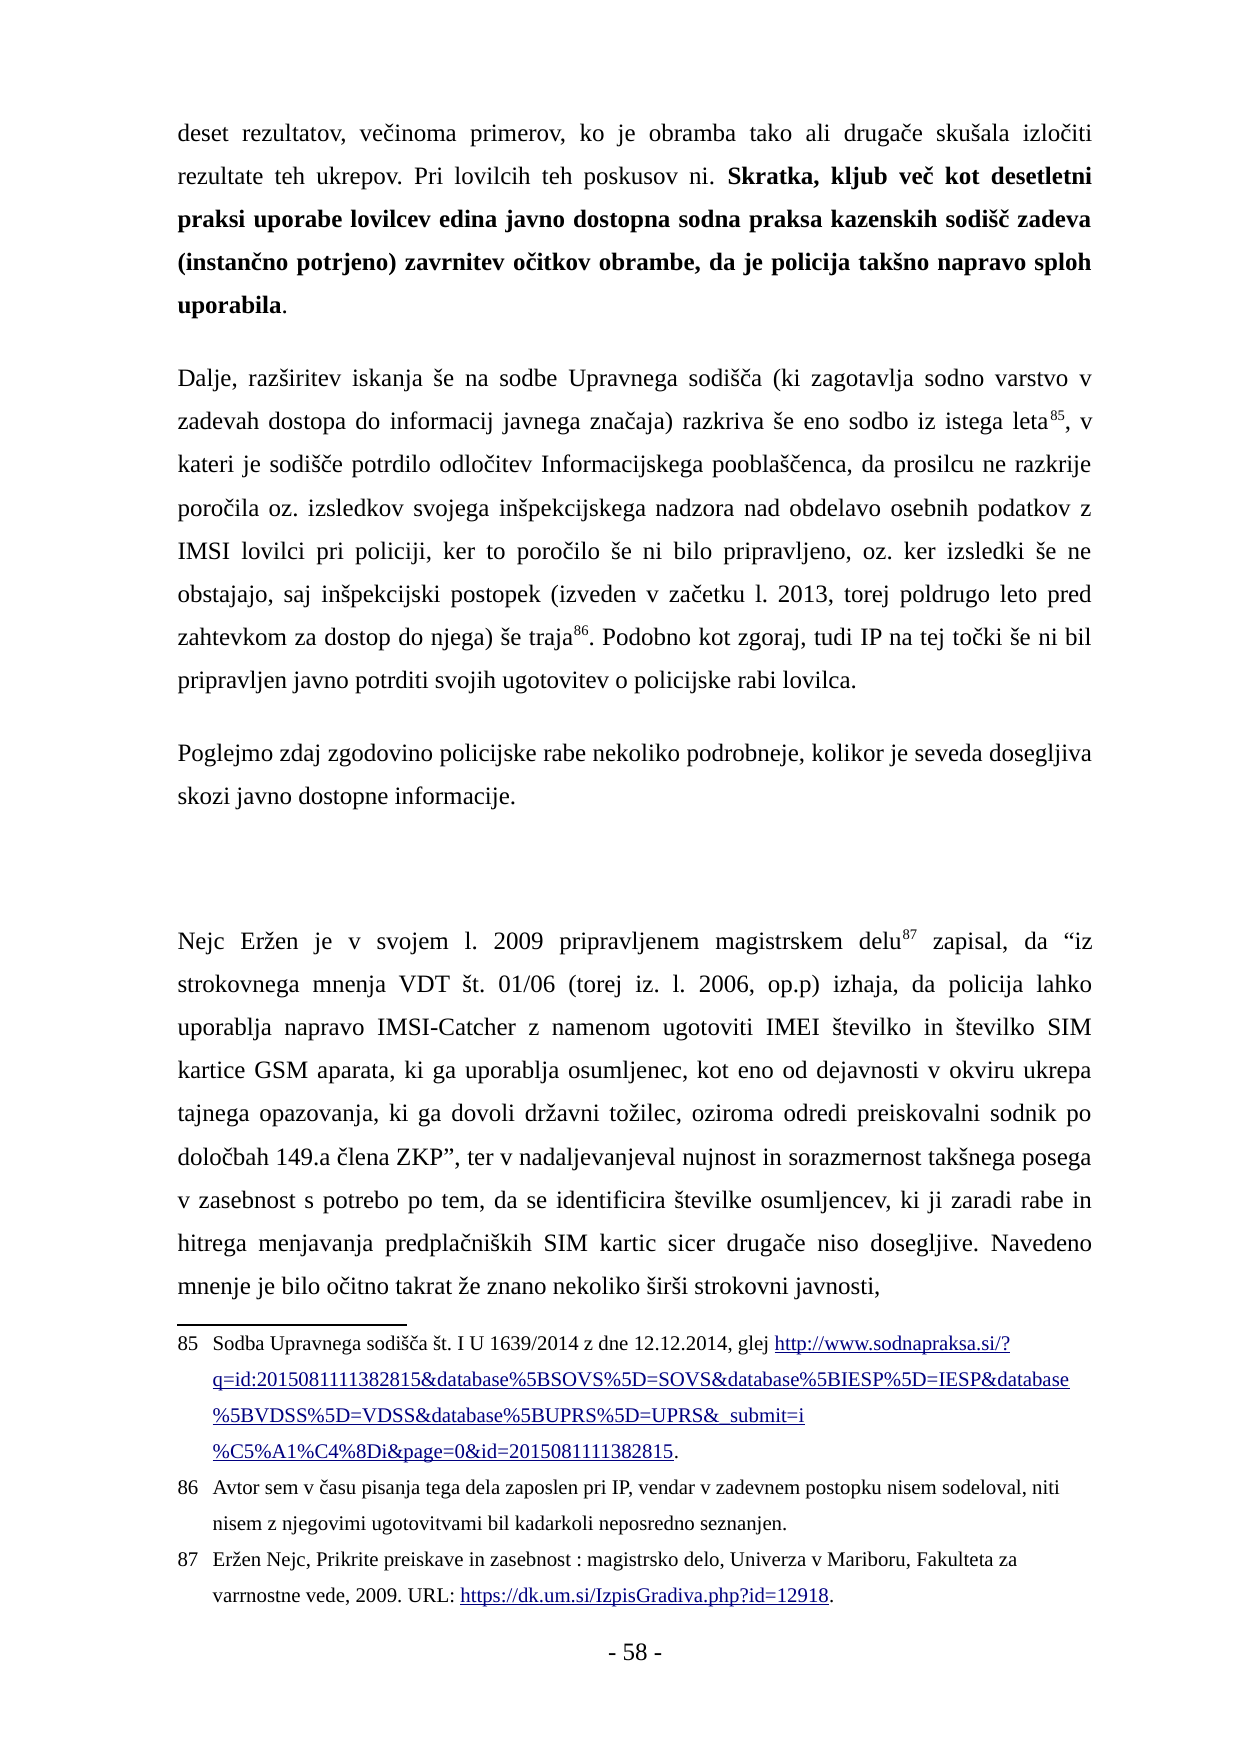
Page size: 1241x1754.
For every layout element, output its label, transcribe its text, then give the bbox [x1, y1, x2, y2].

text Poglejmo zdaj zgodovino policijske rabe nekoliko podrobneje, kolikor je seveda dosegljiva skozi javno dostopne informacije. [177, 738, 1093, 809]
text Avtor sem v času pisanja tega dela zaposlen pri IP, vendar v zadevnem postopku nisem sodeloval, niti nisem z njegovimi ugotovitvami bil kadarkoli neposredno seznanjen. [177, 1475, 1093, 1535]
text Nejc Eržen je v svojem l. 2009 pripravljenem magistrskem delu zapisal, da “iz strokovnega mnenja VDT št. 01/06 (torej iz. l. 2006, op.p) izhaja, da policija lahko uporablja napravo IMSI-Catcher z namenom ugotoviti IMEI številko in številko SIM kartice GSM aparata, ki ga uporablja osumljenec, kot eno od dejavnosti v okviru ukrepa tajnega opazovanja, ki ga dovoli državni tožilec, oziroma odredi preiskovalni sodnik po določbah 149.a člena ZKP”, ter v nadaljevanjeval nujnost in sorazmernost takšnega posega v zasebnost s potrebo po tem, da se identificira številke osumljencev, ki ji zaradi rabe in hitrega menjavanja predplačniških SIM kartic sicer drugače niso dosegljive. Navedeno mnenje je bilo očitno takrat že znano nekoliko širši strokovni javnosti, [177, 926, 1093, 1300]
text Eržen Nejc, Prikrite preiskave in zasebnost : magistrsko delo, Univerza v Mariboru, Fakulteta za varrnostne vede, 2009. URL: https://dk.um.si/IzpisGradiva.php?id=12918. [177, 1547, 1093, 1607]
text Dalje, razširitev iskanja še na sodbe Upravnega sodišča (ki zagotavlja sodno varstvo v zadevah dostopa do informacij javnega značaja) razkriva še eno sodbo iz istega leta, v kateri je sodišče potrdilo odločitev Informacijskega pooblaščenca, da prosilcu ne razkrije poročila oz. izsledkov svojega inšpekcijskega nadzora nad obdelavo osebnih podatkov z IMSI lovilci pri policiji, ker to poročilo še ni bilo pripravljeno, oz. ker izsledki še ne obstajajo, saj inšpekcijski postopek (izveden v začetku l. 2013, torej poldrugo leto pred zahtevkom za dostop do njega) še traja. Podobno kot zgoraj, tudi IP na tej točki še ni bil pripravljen javno potrditi svojih ugotovitev o policijske rabi lovilca. [177, 363, 1093, 694]
text Sodba Upravnega sodišča št. I U 1639/2014 z dne 12.12.2014, glej http://www.sodnapraksa.si/?q=id:2015081111382815&database%5BSOVS%5D=SOVS&database%5BIESP%5D=IESP&database%5BVDSS%5D=VDSS&database%5BUPRS%5D=UPRS&_submit=i%C5%A1%C4%8Di&page=0&id=2015081111382815. [177, 1331, 1093, 1463]
text deset rezultatov, večinoma primerov, ko je obramba tako ali drugače skušala izločiti rezultate teh ukrepov. Pri lovilcih teh poskusov ni. Skratka, kljub več kot desetletni praksi uporabe lovilcev edina javno dostopna sodna praksa kazenskih sodišč zadeva (instančno potrjeno) zavrnitev očitkov obrambe, da je policija takšno napravo sploh uporabila. [177, 118, 1093, 319]
